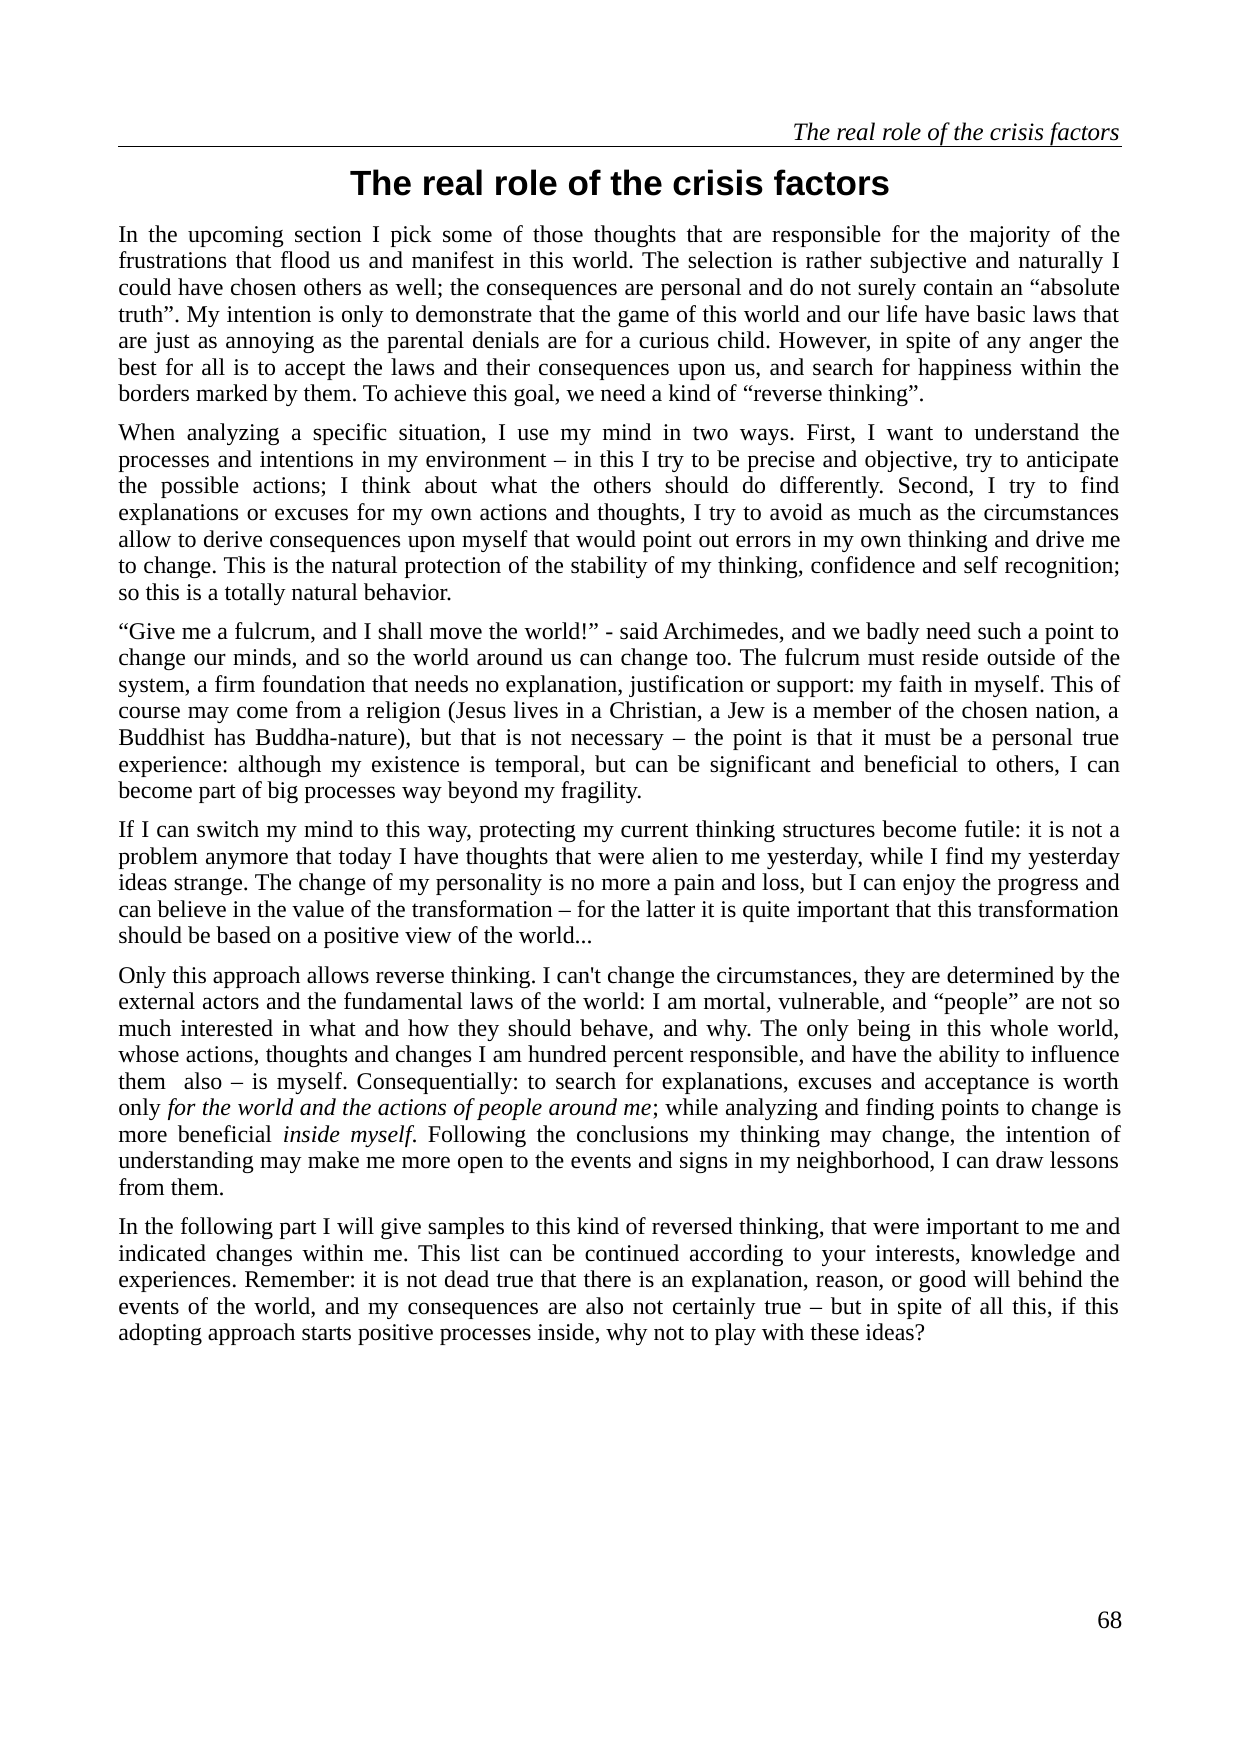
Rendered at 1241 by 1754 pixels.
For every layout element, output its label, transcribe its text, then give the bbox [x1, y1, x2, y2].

text In the following part I will give samples to this kind of reversed thinking, that were important to me and indicated changes within me. This list can be continued according to your interests, knowledge and experiences. Remember: it is not dead true that there is an explanation, reason, or good will behind the events of the world, and my consequences are also not certainly true – but in spite of all this, if this adopting approach starts positive processes inside, why not to play with these ideas? [118, 1213, 1122, 1346]
text If I can switch my mind to this way, protecting my current thinking structures become futile: it is not a problem anymore that today I have thoughts that were alien to me yesterday, while I find my yesterday ideas strange. The change of my personality is no more a pain and loss, but I can enjoy the progress and can believe in the value of the transformation – for the latter it is quite important that this transformation should be based on a positive view of the world... [118, 816, 1122, 949]
subtitle The real role of the crisis factors [118, 164, 1122, 203]
text When analyzing a specific situation, I use my mind in two ways. First, I want to understand the processes and intentions in my environment – in this I try to be precise and objective, try to anticipate the possible actions; I think about what the others should do differently. Second, I try to find explanations or excuses for my own actions and thoughts, I try to avoid as much as the circumstances allow to derive consequences upon myself that would point out errors in my own thinking and drive me to change. This is the natural protection of the stability of my thinking, confidence and self recognition; so this is a totally natural behavior. [118, 419, 1122, 605]
text In the upcoming section I pick some of those thoughts that are responsible for the majority of the frustrations that flood us and manifest in this world. The selection is rather subjective and naturally I could have chosen others as well; the consequences are personal and do not surely contain an “absolute truth”. My intention is only to demonstrate that the game of this world and our life have basic laws that are just as annoying as the parental denials are for a curious child. However, in spite of any anger the best for all is to accept the laws and their consequences upon us, and search for happiness within the borders marked by them. To achieve this goal, we need a kind of “reverse thinking”. [118, 221, 1122, 407]
text Only this approach allows reverse thinking. I can't change the circumstances, they are determined by the external actors and the fundamental laws of the world: I am mortal, vulnerable, and “people” are not so much interested in what and how they should behave, and why. The only being in this whole world, whose actions, thoughts and changes I am hundred percent responsible, and have the ability to influence them also – is myself. Consequentially: to search for explanations, excuses and acceptance is worth only for the world and the actions of people around me; while analyzing and finding points to change is more beneficial inside myself. Following the conclusions my thinking may change, the intention of understanding may make me more open to the events and signs in my neighborhood, I can draw lessons from them. [118, 962, 1122, 1201]
text “Give me a fulcrum, and I shall move the world!” - said Archimedes, and we badly need such a point to change our minds, and so the world around us can change too. The fulcrum must reside outside of the system, a firm foundation that needs no explanation, justification or support: my faith in myself. This of course may come from a religion (Jesus lives in a Christian, a Jew is a member of the chosen nation, a Buddhist has Buddha-nature), but that is not necessary – the point is that it must be a personal true experience: although my existence is temporal, but can be significant and beneficial to others, I can become part of big processes way beyond my fragility. [118, 618, 1122, 804]
